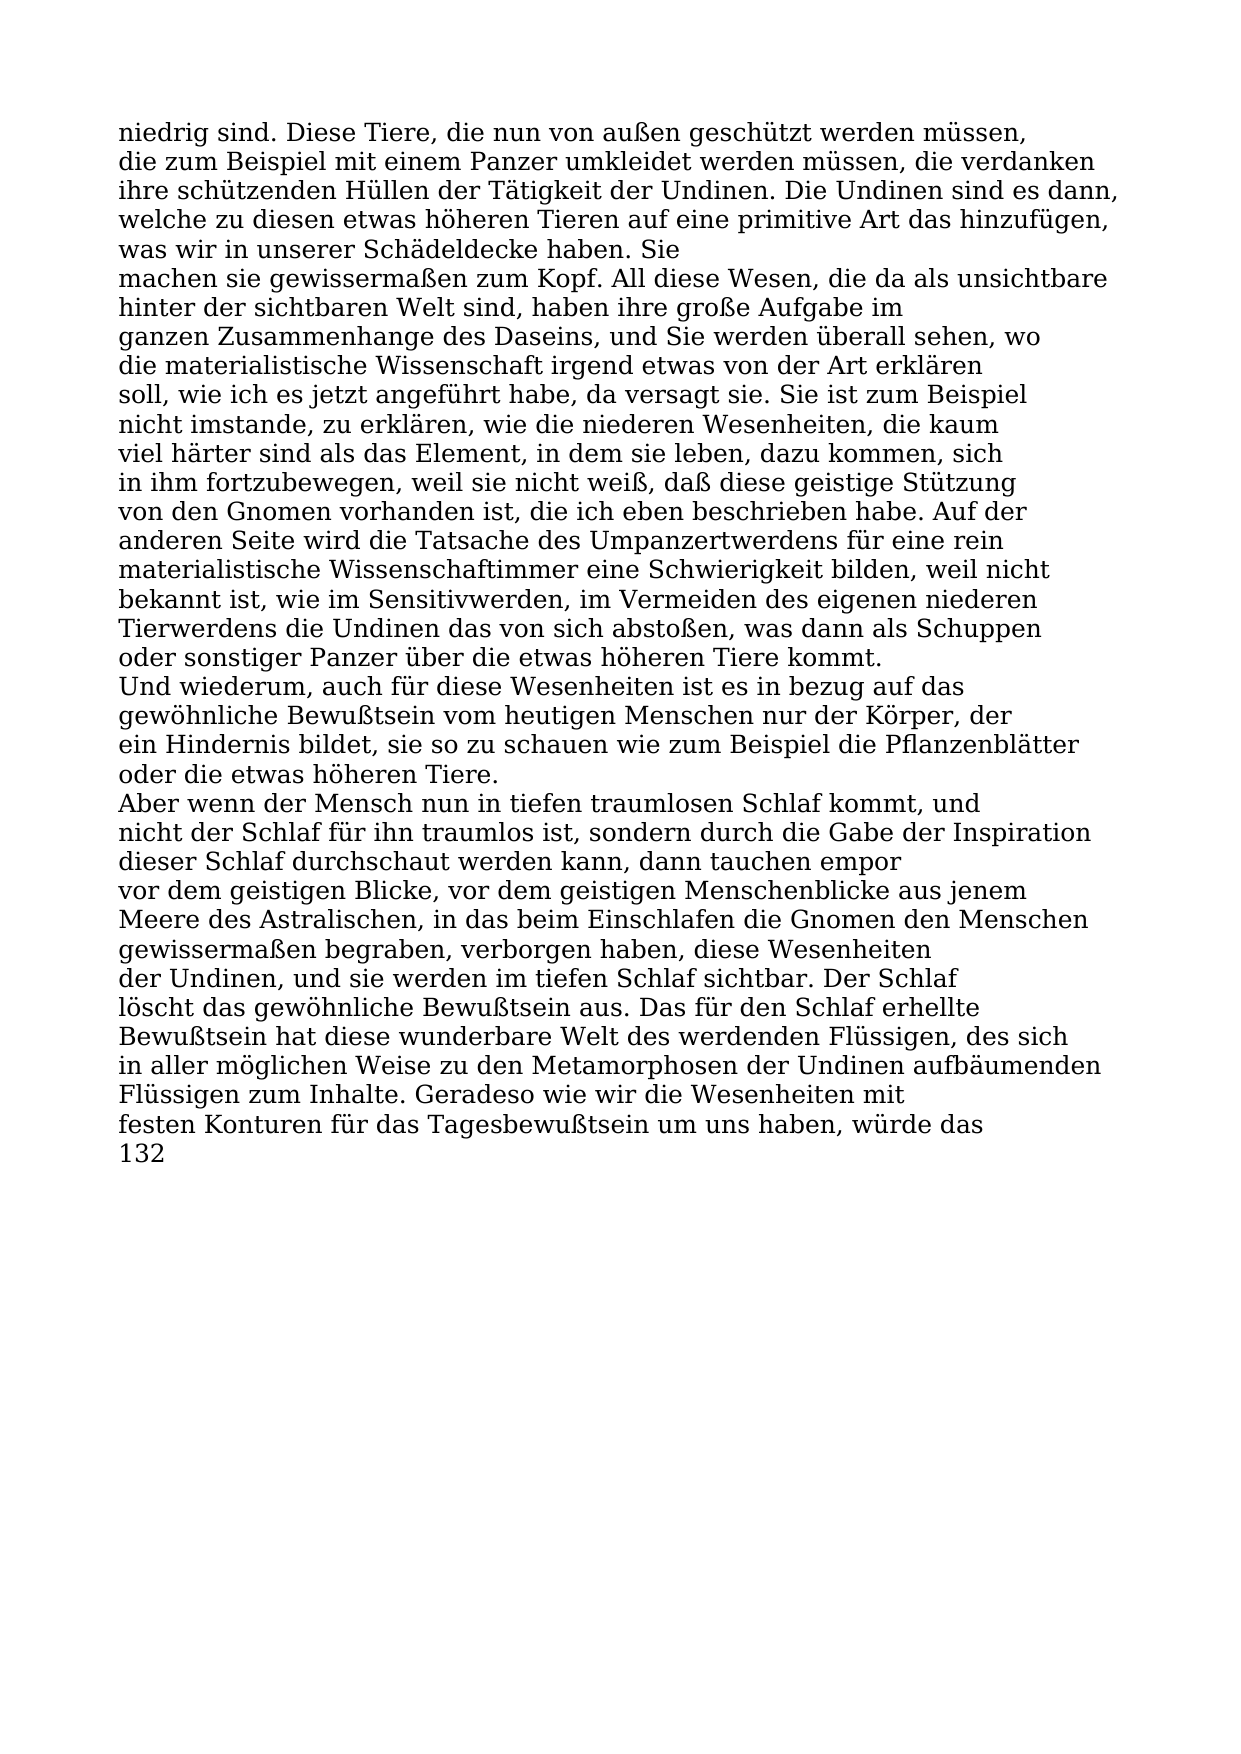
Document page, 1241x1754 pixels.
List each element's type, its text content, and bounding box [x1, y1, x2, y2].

text die zum Beispiel mit einem Panzer umkleidet werden müssen, die verdanken ihre schützenden Hüllen der Tätigkeit der Undinen. Die Undinen sind es dann, welche zu diesen etwas höheren Tieren auf eine primitive Art das hinzufügen, was wir in unserer Schädeldecke haben. Sie [118, 147, 1122, 264]
text nicht der Schlaf für ihn traumlos ist, sondern durch die Gabe der Inspiration dieser Schlaf durchschaut werden kann, dann tauchen empor [118, 818, 1122, 876]
text ein Hindernis bildet, sie so zu schauen wie zum Beispiel die Pflanzenblätter oder die etwas höheren Tiere. [118, 731, 1122, 789]
text anderen Seite wird die Tatsache des Umpanzertwerdens für eine rein [118, 526, 1122, 556]
text oder sonstiger Panzer über die etwas höheren Tiere kommt. [118, 643, 1122, 672]
text festen Konturen für das Tagesbewußtsein um uns haben, würde das [118, 1110, 1122, 1139]
text Meere des Astralischen, in das beim Einschlafen die Gnomen den Menschen gewissermaßen begraben, verborgen haben, diese Wesenheiten [118, 906, 1122, 964]
text Aber wenn der Mensch nun in tiefen traumlosen Schlaf kommt, und [118, 789, 1122, 818]
text materialistische Wissenschaftimmer eine Schwierigkeit bilden, weil nicht [118, 556, 1122, 585]
text die materialistische Wissenschaft irgend etwas von der Art erklären [118, 351, 1122, 381]
text nicht imstande, zu erklären, wie die niederen Wesenheiten, die kaum [118, 410, 1122, 439]
text von den Gnomen vorhanden ist, die ich eben beschrieben habe. Auf der [118, 497, 1122, 526]
text niedrig sind. Diese Tiere, die nun von außen geschützt werden müssen, [118, 118, 1122, 147]
text in ihm fortzubewegen, weil sie nicht weiß, daß diese geistige Stützung [118, 468, 1122, 497]
text löscht das gewöhnliche Bewußtsein aus. Das für den Schlaf erhellte Bewußtsein hat diese wunderbare Welt des werdenden Flüssigen, des sich [118, 993, 1122, 1051]
text Und wiederum, auch für diese Wesenheiten ist es in bezug auf das [118, 672, 1122, 701]
text bekannt ist, wie im Sensitivwerden, im Vermeiden des eigenen niederen [118, 585, 1122, 614]
text Tierwerdens die Undinen das von sich abstoßen, was dann als Schuppen [118, 614, 1122, 643]
text viel härter sind als das Element, in dem sie leben, dazu kommen, sich [118, 439, 1122, 468]
text ganzen Zusammenhange des Daseins, und Sie werden überall sehen, wo [118, 322, 1122, 351]
text 132 [118, 1139, 1122, 1168]
text in aller möglichen Weise zu den Metamorphosen der Undinen aufbäumenden Flüssigen zum Inhalte. Geradeso wie wir die Wesenheiten mit [118, 1051, 1122, 1110]
text machen sie gewissermaßen zum Kopf. All diese Wesen, die da als unsichtbare hinter der sichtbaren Welt sind, haben ihre große Aufgabe im [118, 264, 1122, 322]
text der Undinen, und sie werden im tiefen Schlaf sichtbar. Der Schlaf [118, 964, 1122, 993]
text vor dem geistigen Blicke, vor dem geistigen Menschenblicke aus jenem [118, 876, 1122, 906]
text soll, wie ich es jetzt angeführt habe, da versagt sie. Sie ist zum Beispiel [118, 381, 1122, 410]
text gewöhnliche Bewußtsein vom heutigen Menschen nur der Körper, der [118, 701, 1122, 731]
